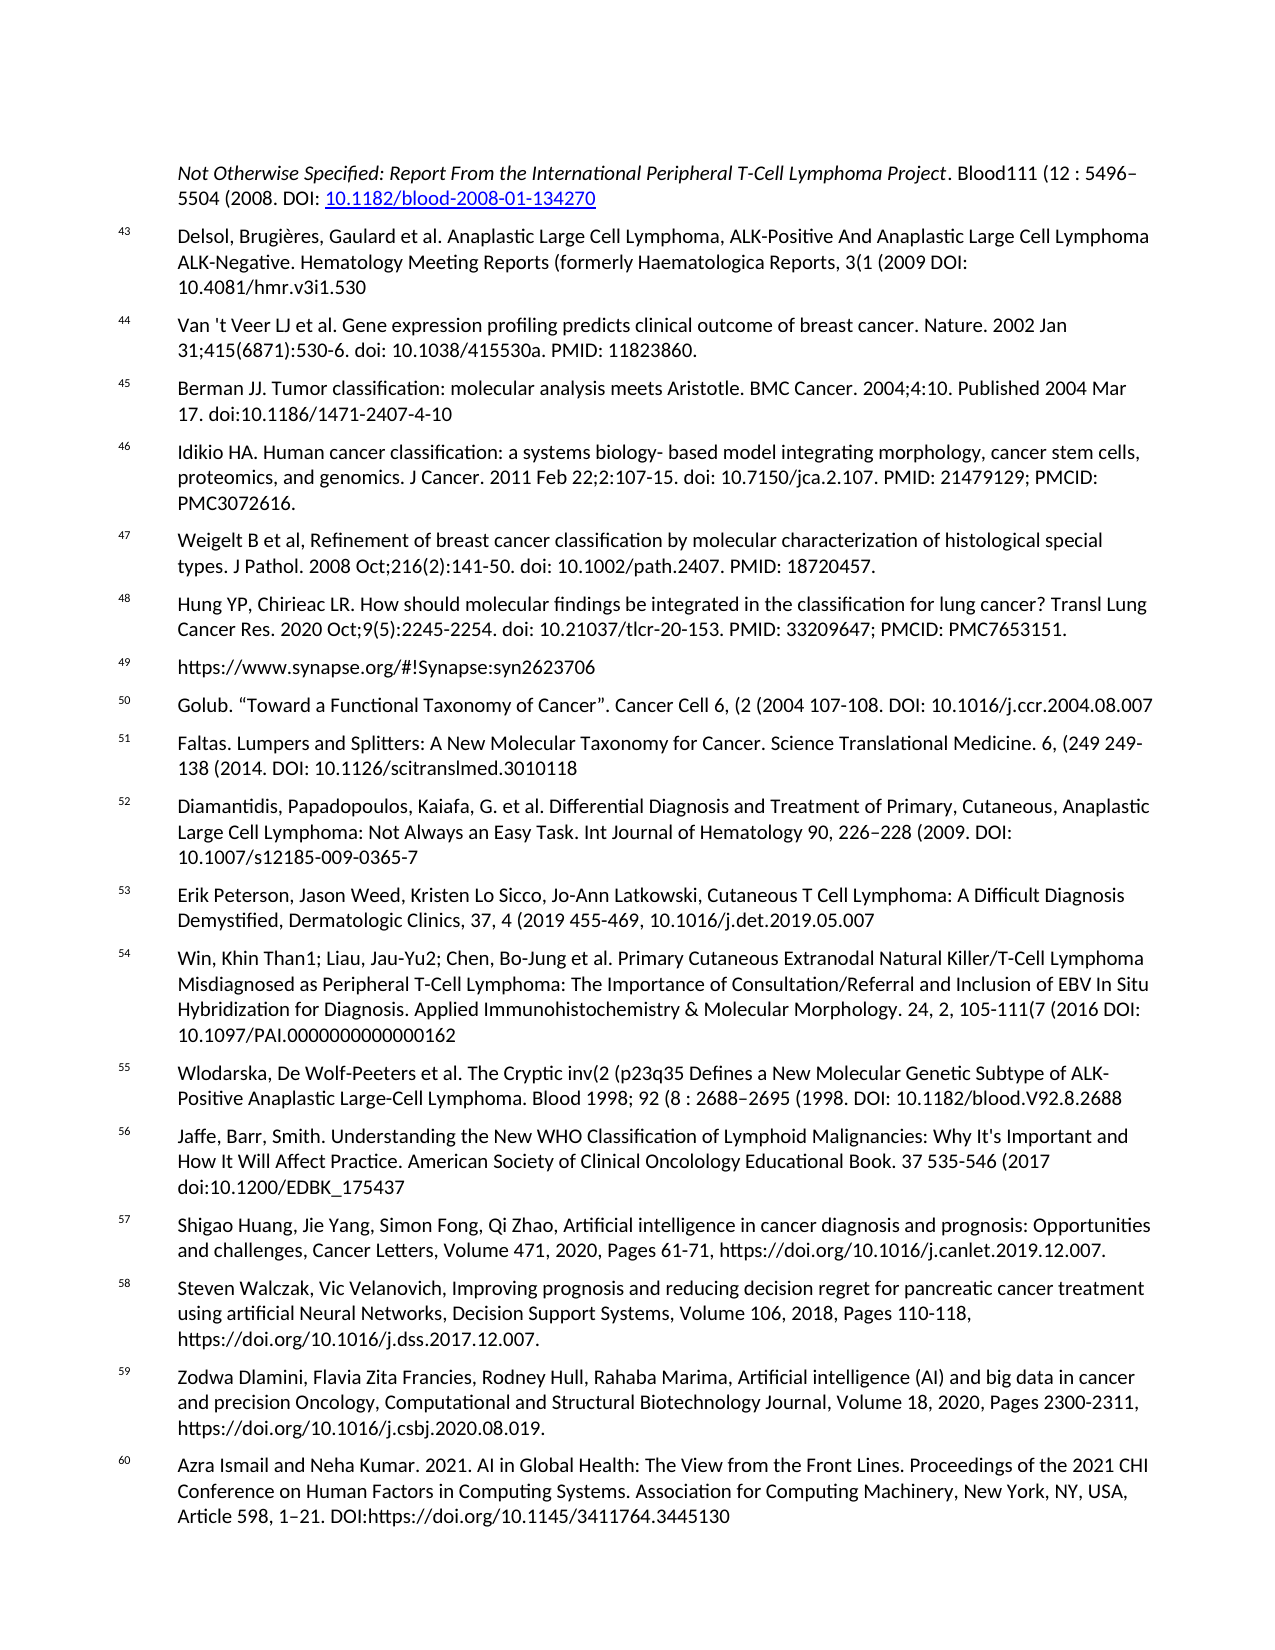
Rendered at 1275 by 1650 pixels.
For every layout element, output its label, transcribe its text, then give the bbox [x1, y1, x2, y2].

text Idikio HA. Human cancer classification: a systems biology- based model integrating morphology, cancer stem cells, proteomics, and genomics. J Cancer. 2011 Feb 22;2:107-15. doi: 10.7150/jca.2.107. PMID: 21479129; PMCID: PMC3072616. [118, 439, 1157, 515]
text Faltas. Lumpers and Splitters: A New Molecular Taxonomy for Cancer. Science Translational Medicine. 6, (249 249-138 (2014. DOI: 10.1126/scitranslmed.3010118 [118, 730, 1157, 781]
list Zodwa Dlamini, Flavia Zita Francies, Rodney Hull, Rahaba Marima, Artificial intelligence (AI) and big data in cancer and precision Oncology, Computational and Structural Biotechnology Journal, Volume 18, 2020, Pages 2300-2311, https://doi.org/10.1016/j.csbj.2020.08.019. [118, 1364, 1157, 1440]
text Hung YP, Chirieac LR. How should molecular findings be integrated in the classification for lung cancer? Transl Lung Cancer Res. 2020 Oct;9(5):2245-2254. doi: 10.21037/tlcr-20-153. PMID: 33209647; PMCID: PMC7653151. [118, 591, 1157, 642]
list Steven Walczak, Vic Velanovich, Improving prognosis and reducing decision regret for pancreatic cancer treatment using artificial Neural Networks, Decision Support Systems, Volume 106, 2018, Pages 110-118, https://doi.org/10.1016/j.dss.2017.12.007. [118, 1275, 1157, 1351]
list Azra Ismail and Neha Kumar. 2021. AI in Global Health: The View from the Front Lines. Proceedings of the 2021 CHI Conference on Human Factors in Computing Systems. Association for Computing Machinery, New York, NY, USA, Article 598, 1–21. DOI:https://doi.org/10.1145/3411764.3445130 [118, 1453, 1157, 1529]
text Golub. “Toward a Functional Taxonomy of Cancer”. Cancer Cell 6, (2 (2004 107-108. DOI: 10.1016/j.ccr.2004.08.007 [118, 692, 1157, 718]
text Delsol, Brugières, Gaulard et al. Anaplastic Large Cell Lymphoma, ALK-Positive And Anaplastic Large Cell Lymphoma ALK-Negative. Hematology Meeting Reports (formerly Haematologica Reports, 3(1 (2009 DOI: 10.4081/hmr.v3i1.530 [118, 223, 1157, 300]
text Van 't Veer LJ et al. Gene expression profiling predicts clinical outcome of breast cancer. Nature. 2002 Jan 31;415(6871):530-6. doi: 10.1038/415530a. PMID: 11823860. [118, 312, 1157, 363]
text Wlodarska, De Wolf-Peeters et al. The Cryptic inv(2 (p23q35 Defines a New Molecular Genetic Subtype of ALK-Positive Anaplastic Large-Cell Lymphoma. Blood 1998; 92 (8 : 2688–2695 (1998. DOI: 10.1182/blood.V92.8.2688 [118, 1060, 1157, 1111]
list Shigao Huang, Jie Yang, Simon Fong, Qi Zhao, Artificial intelligence in cancer diagnosis and prognosis: Opportunities and challenges, Cancer Letters, Volume 471, 2020, Pages 61-71, https://doi.org/10.1016/j.canlet.2019.12.007. [118, 1212, 1157, 1263]
text https://www.synapse.org/#!Synapse:syn2623706 [118, 654, 1157, 680]
text Not Otherwise Specified: Report From the International Peripheral T-Cell Lymphoma Project. Blood111 (12 : 5496–5504 (2008. DOI: 10.1182/blood-2008-01-134270 [118, 160, 1157, 211]
text Berman JJ. Tumor classification: molecular analysis meets Aristotle. BMC Cancer. 2004;4:10. Published 2004 Mar 17. doi:10.1186/1471-2407-4-10 [118, 376, 1157, 426]
text Jaffe, Barr, Smith. Understanding the New WHO Classification of Lymphoid Malignancies: Why It's Important and How It Will Affect Practice. American Society of Clinical Oncolology Educational Book. 37 535-546 (2017 doi:10.1200/EDBK_175437 [118, 1123, 1157, 1199]
text Erik Peterson, Jason Weed, Kristen Lo Sicco, Jo-Ann Latkowski, Cutaneous T Cell Lymphoma: A Difficult Diagnosis Demystified, Dermatologic Clinics, 37, 4 (2019 455-469, 10.1016/j.det.2019.05.007 [118, 882, 1157, 933]
text Win, Khin Than1; Liau, Jau-Yu2; Chen, Bo-Jung et al. Primary Cutaneous Extranodal Natural Killer/T-Cell Lymphoma Misdiagnosed as Peripheral T-Cell Lymphoma: The Importance of Consultation/Referral and Inclusion of EBV In Situ Hybridization for Diagnosis. Applied Immunohistochemistry & Molecular Morphology. 24, 2, 105-111(7 (2016 DOI: 10.1097/PAI.0000000000000162 [118, 946, 1157, 1047]
text Diamantidis, Papadopoulos, Kaiafa, G. et al. Differential Diagnosis and Treatment of Primary, Cutaneous, Anaplastic Large Cell Lymphoma: Not Always an Easy Task. Int Journal of Hematology 90, 226–228 (2009. DOI: 10.1007/s12185-009-0365-7 [118, 793, 1157, 870]
text Weigelt B et al, Refinement of breast cancer classification by molecular characterization of histological special types. J Pathol. 2008 Oct;216(2):141-50. doi: 10.1002/path.2407. PMID: 18720457. [118, 528, 1157, 578]
